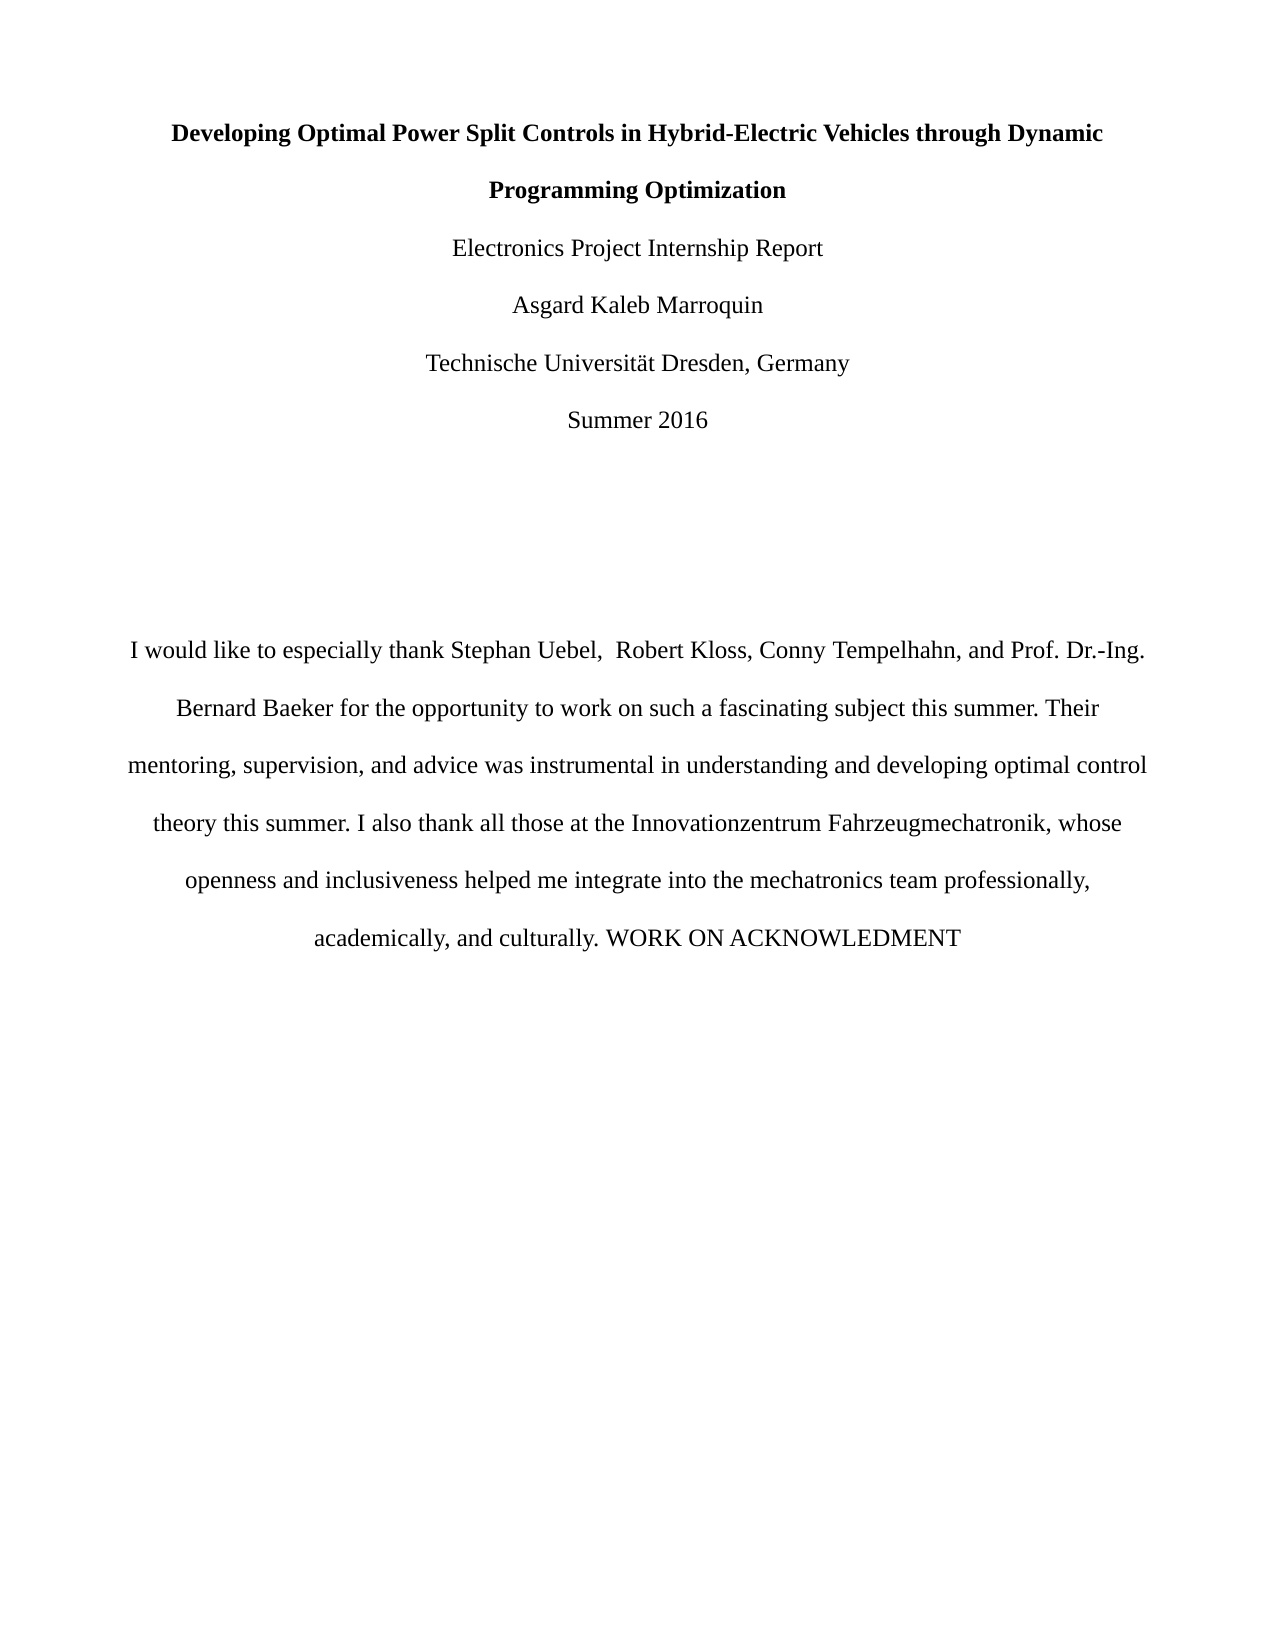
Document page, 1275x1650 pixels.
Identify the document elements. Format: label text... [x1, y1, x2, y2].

text Technische Universität Dresden, Germany [118, 348, 1157, 377]
text Electronics Project Internship Report [118, 233, 1157, 262]
text Summer 2016 [118, 406, 1157, 434]
text I would like to especially thank Stephan Uebel, Robert Kloss, Conny Tempelhahn, and Prof. Dr.-Ing. Bernard Baeker for the opportunity to work on such a fascinating subject this summer. Their mentoring, supervision, and advice was instrumental in understanding and developing optimal control theory this summer. I also thank all those at the Innovationzentrum Fahrzeugmechatronik, whose openness and inclusiveness helped me integrate into the mechatronics team professionally, academically, and culturally. WORK ON ACKNOWLEDMENT [118, 636, 1157, 952]
text Developing Optimal Power Split Controls in Hybrid-Electric Vehicles through Dynamic Programming Optimization [118, 118, 1157, 204]
text Asgard Kaleb Marroquin [118, 291, 1157, 319]
